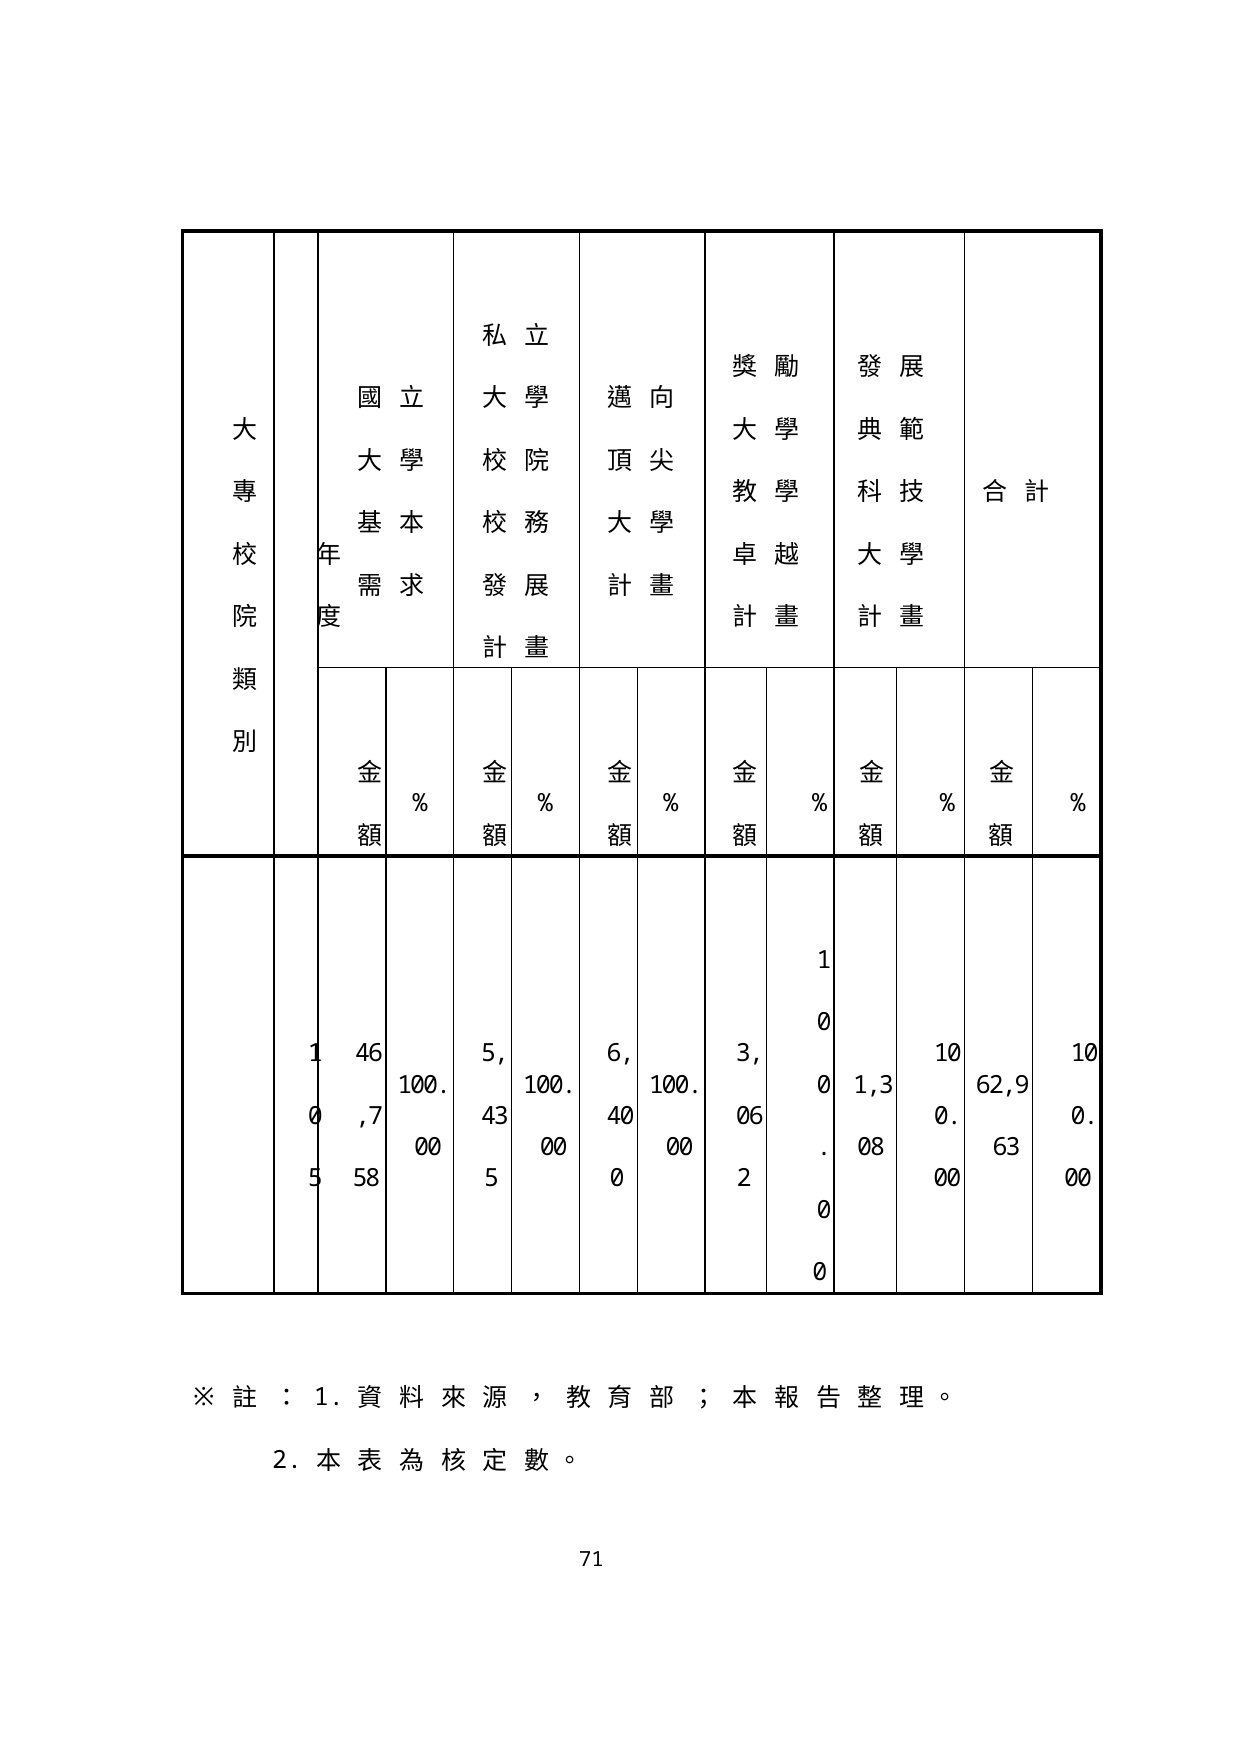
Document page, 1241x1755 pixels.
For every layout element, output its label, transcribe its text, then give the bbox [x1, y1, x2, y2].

table_cell % [638, 668, 704, 854]
table_cell % [767, 668, 833, 854]
table_cell 100.00 [512, 858, 579, 1292]
table_cell 金額 [965, 668, 1032, 854]
table_cell 100.00 [387, 858, 453, 1292]
table_cell 金額 [706, 668, 766, 854]
table_header 獎勵大學教學卓越計畫 [706, 233, 833, 667]
table_cell % [897, 668, 964, 854]
text 2.本表為核定數。 [258, 1417, 1058, 1479]
table_header 年度 [275, 233, 317, 854]
table_cell 100.00 [767, 858, 833, 1292]
table_cell 金額 [454, 668, 511, 854]
table_cell 5,435 [454, 858, 511, 1292]
table_cell [184, 858, 273, 1292]
table_cell 3,062 [706, 858, 766, 1292]
table_cell % [1033, 668, 1099, 854]
table_header 發展典範科技大學計畫 [835, 233, 964, 667]
table_cell 金額 [319, 668, 385, 854]
table_cell 6,400 [580, 858, 637, 1292]
table_cell 105 [275, 858, 317, 1292]
table_cell 62,963 [965, 858, 1032, 1292]
table_cell 46,758 [319, 858, 385, 1292]
table_cell % [387, 668, 453, 854]
table_cell 金額 [835, 668, 896, 854]
table_cell 100.00 [638, 858, 704, 1292]
table_cell % [512, 668, 579, 854]
table_cell 1,308 [835, 858, 896, 1292]
table_cell 100.00 [1033, 858, 1099, 1292]
table_header 私立大學校院校務發展計畫 [454, 233, 579, 667]
table_cell 金額 [580, 668, 637, 854]
table_header 國立大學基本需求 [319, 233, 453, 667]
table_header 合計 [965, 233, 1099, 667]
table_header 大專校院類別 [184, 233, 273, 854]
text ※註：1.資料來源，教育部；本報告整理。 [183, 1354, 1058, 1417]
table_header 邁向頂尖大學計畫 [580, 233, 704, 667]
table_cell 100.00 [897, 858, 964, 1292]
